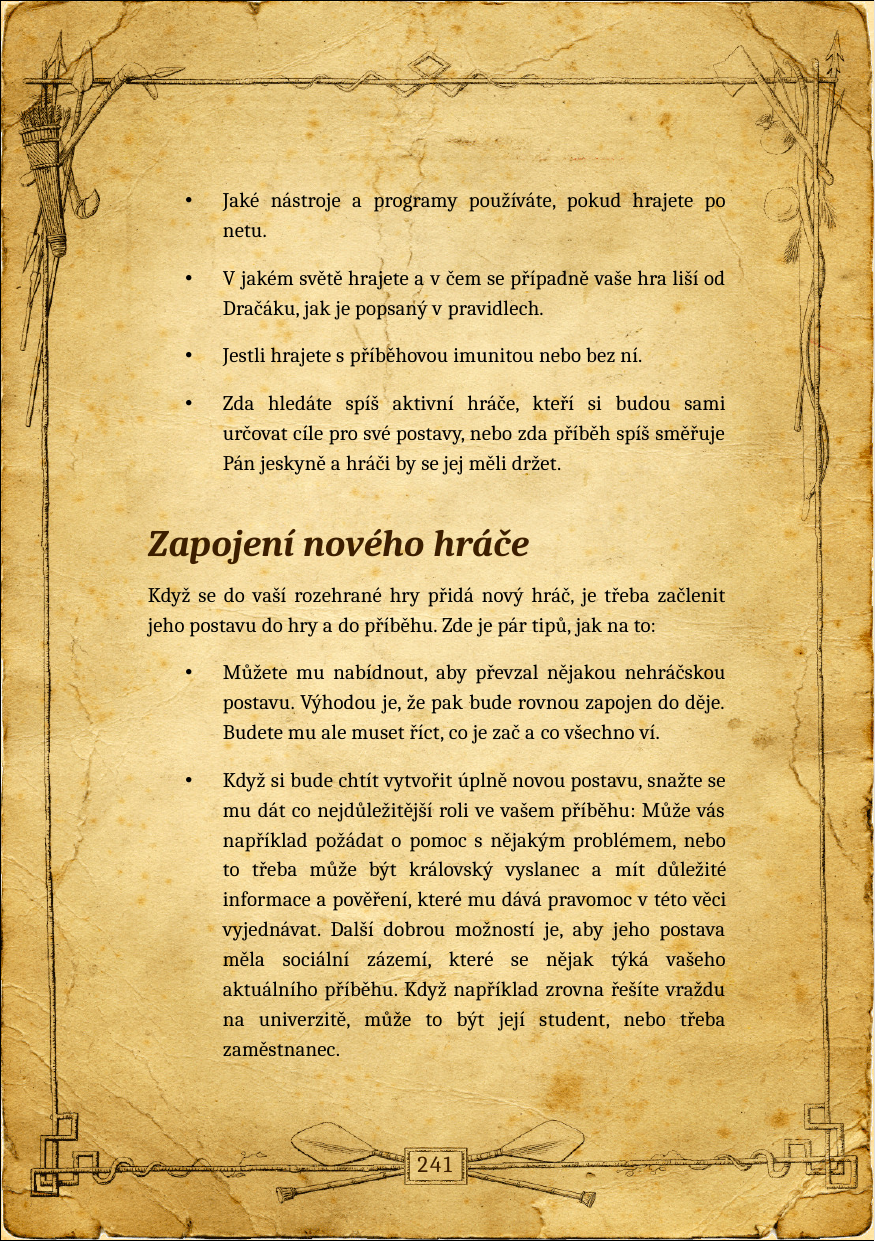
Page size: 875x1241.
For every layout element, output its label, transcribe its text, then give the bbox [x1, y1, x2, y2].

list Jestli hrajete s⁠ příběhovou imunitou nebo bez ní. [185, 344, 726, 368]
subtitle Zapojení nového hráče [148, 523, 726, 566]
text Když se do vaší rozehrané hry přidá nový hráč, je třeba začlenit jeho postavu do hry a⁠ do příběhu. Zde je pár tipů, jak na to: [148, 583, 726, 637]
picture [1, 1, 874, 1240]
list Zda hledáte spíš aktivní hráče, kteří si budou sami určovat cíle pro své postavy, nebo zda příběh spíš směřuje Pán jeskyně a⁠ hráči by se jej měli držet. [185, 392, 726, 475]
list V⁠ jakém světě hrajete a⁠ v⁠ čem se případně vaše hra liší od Dračáku, jak je popsaný v⁠ pravidlech. [185, 267, 726, 320]
list Jaké nástroje a⁠ programy používáte, pokud hrajete po netu. [185, 189, 726, 243]
list Když si bude chtít vytvořit úplně novou postavu, snažte se mu dát co nejdůležitější roli ve vašem příběhu: Může vás například požádat o⁠ pomoc s⁠ nějakým problémem, nebo to třeba může být královský vyslanec a⁠ mít důležité informace a⁠ pověření, které mu dává pravomoc v⁠ této věci vyjednávat. Další dobrou možností je, aby jeho postava měla sociální zázemí, které se nějak týká vašeho aktuálního příběhu. Když například zrovna řešíte vraždu na univerzitě, může to být její student, nebo třeba zaměstnanec. [185, 768, 726, 1061]
list Můžete mu nabídnout, aby převzal nějakou nehráčskou postavu. Výhodou je, že pak bude rovnou zapojen do děje. Budete mu ale muset říct, co je zač a⁠ co všechno ví. [185, 661, 726, 745]
